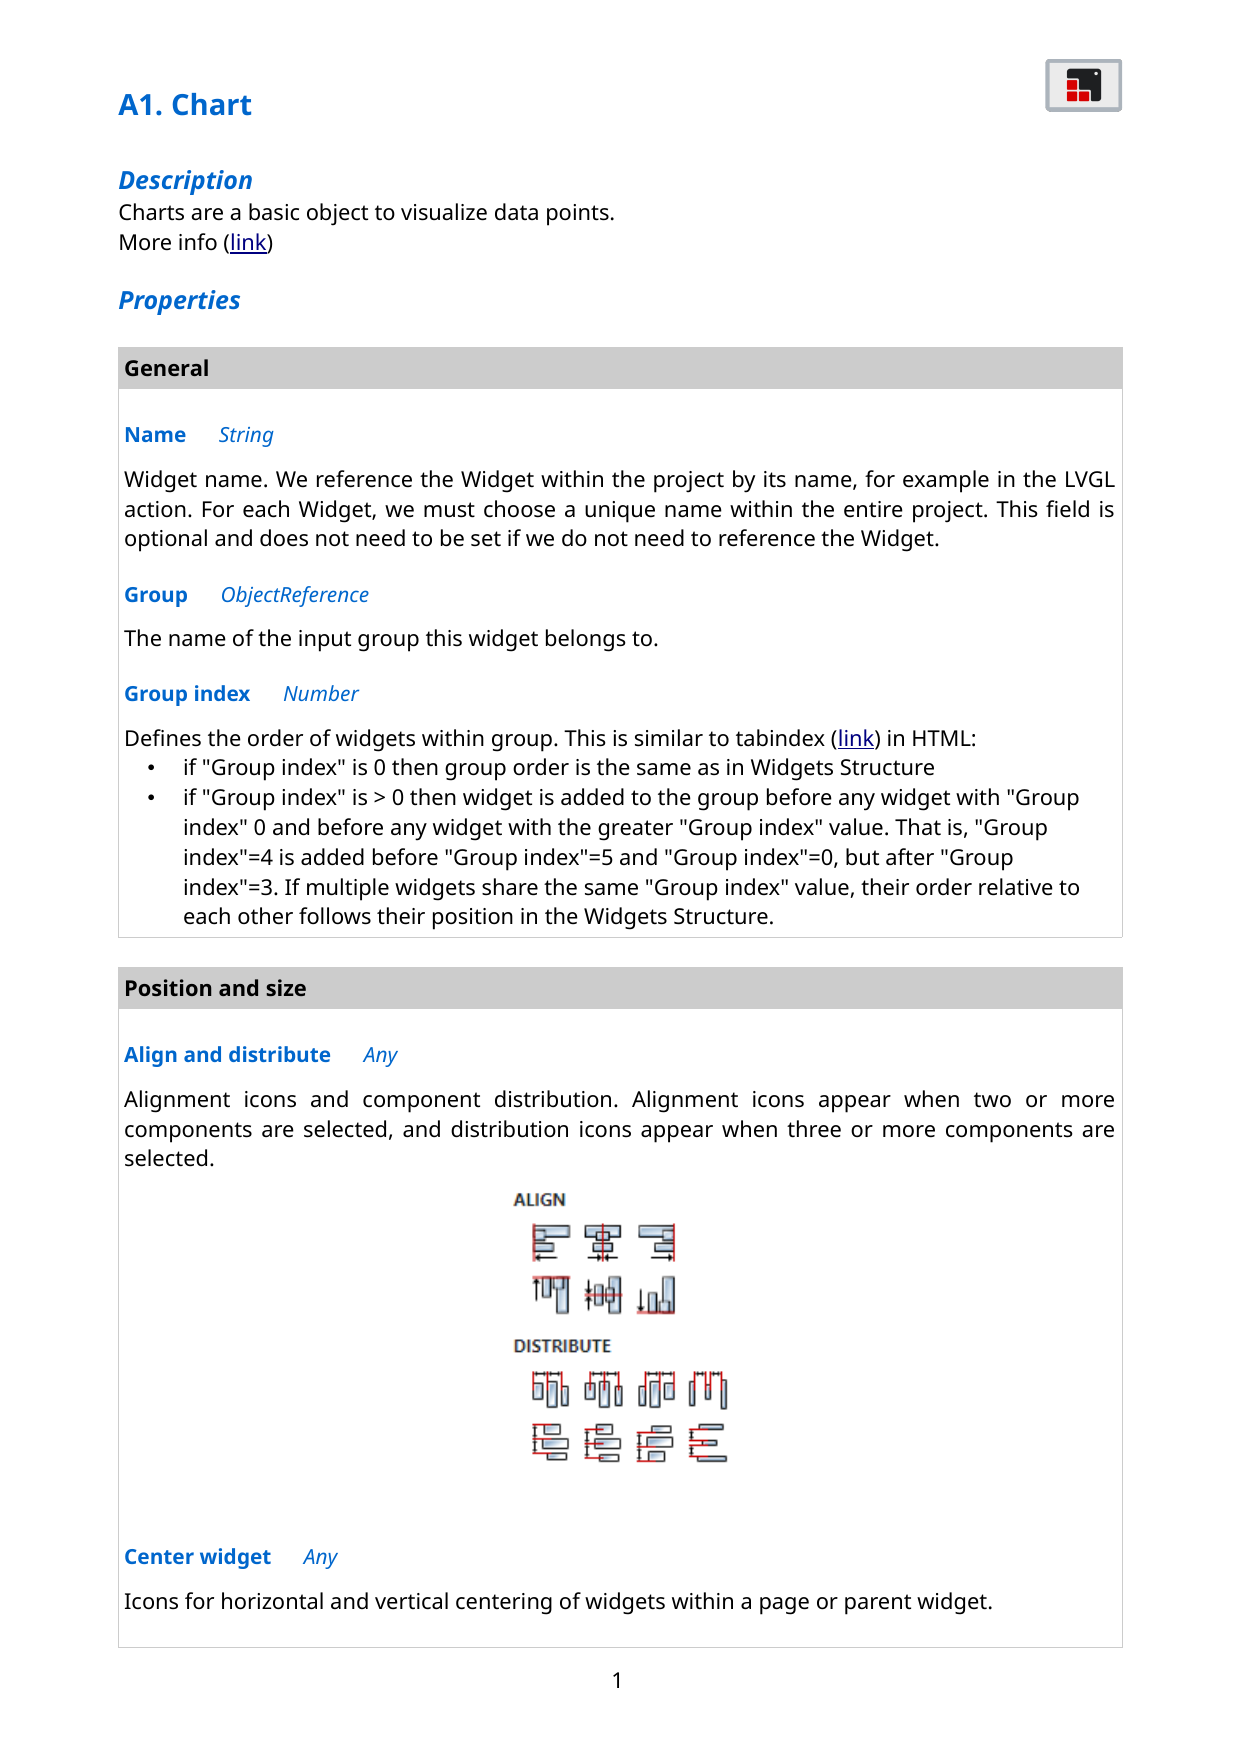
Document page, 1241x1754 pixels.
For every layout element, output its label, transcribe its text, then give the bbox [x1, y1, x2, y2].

table_cell Align and distribute Any Alignment icons and component distribution. Alignment icons appear when two or more components are selected, and distribution icons appear when three or more components are selected. Center widget Any Icons for horizontal and vertical centering of widgets within a page or parent widget. [119, 1009, 1122, 1647]
subtitle Chart [118, 84, 1122, 124]
subtitle Properties [118, 283, 1122, 317]
text Charts are a basic object to visualize data points. [118, 197, 1122, 227]
table_header General [119, 348, 1122, 388]
text More info (link) [118, 227, 1122, 256]
table_header Position and size [119, 968, 1122, 1008]
table_cell Name String Widget name. We reference the Widget within the project by its name, for example in the LVGL action. For each Widget, we must choose a unique name within the entire project. This field is optional and does not need to be set if we do not need to reference the Widget. Group ObjectReference The name of the input group this widget belongs to. Group index Number Defines the order of widgets within group. This is similar to tabindex (link) in HTML: if "Group index" is 0 then group order is the same as in Widgets Structure if "Group index" is > 0 then widget is added to the group before any widget with "Group index" 0 and before any widget with the greater "Group index" value. That is, "Group index"=4 is added before "Group index"=5 and "Group index"=0, but after "Group index"=3. If multiple widgets share the same "Group index" value, their order relative to each other follows their position in the Widgets Structure. [119, 389, 1122, 937]
picture [490, 1185, 750, 1475]
subtitle Description [118, 163, 1122, 197]
picture [1045, 59, 1123, 112]
